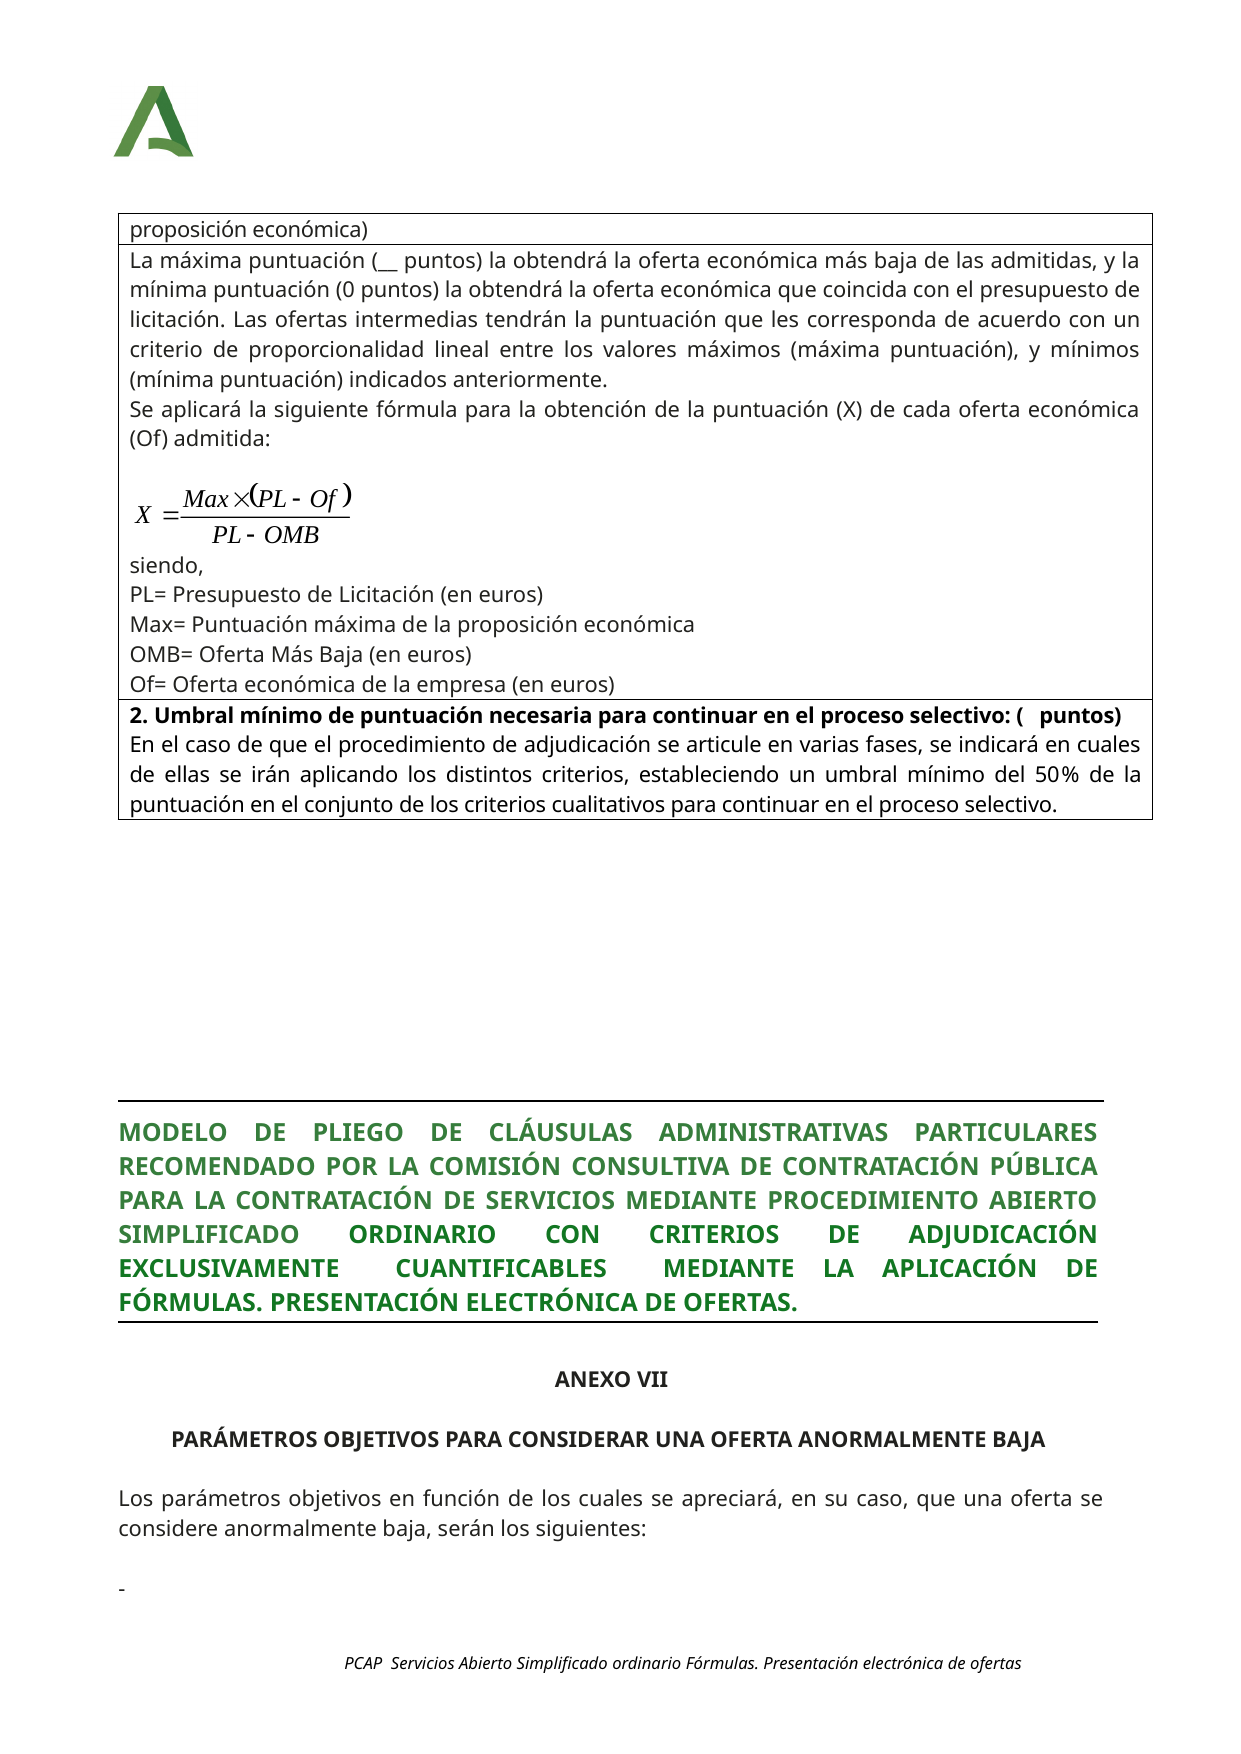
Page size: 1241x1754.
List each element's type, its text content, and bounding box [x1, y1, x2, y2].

table_cell 2. Umbral mínimo de puntuación necesaria para continuar en el proceso selectivo: ( puntos) En el caso de que el procedimiento de adjudicación se articule en varias fases, se indicará en cuales de ellas se irán aplicando los distintos criterios, estableciendo un umbral mínimo del 50% de la puntuación en el conjunto de los criterios cualitativos para continuar en el proceso selectivo. [119, 700, 1152, 819]
text PARÁMETROS OBJETIVOS PARA CONSIDERAR UNA OFERTA ANORMALMENTE BAJA [118, 1424, 1104, 1453]
text - [118, 1573, 1104, 1602]
text ANEXO VII [118, 1364, 1104, 1394]
text MODELO DE PLIEGO DE CLÁUSULAS ADMINISTRATIVAS PARTICULARES RECOMENDADO POR LA COMISIÓN CONSULTIVA DE CONTRATACIÓN PÚBLICA PARA LA CONTRATACIÓN DE SERVICIOS MEDIANTE PROCEDIMIENTO ABIERTO SIMPLIFICADO ORDINARIO CON CRITERIOS DE ADJUDICACIÓN EXCLUSIVAMENTE CUANTIFICABLES MEDIANTE LA APLICACIÓN DE FÓRMULAS. PRESENTACIÓN ELECTRÓNICA DE OFERTAS. [118, 1114, 1098, 1321]
text Los parámetros objetivos en función de los cuales se apreciará, en su caso, que una oferta se considere anormalmente baja, serán los siguientes: [118, 1483, 1104, 1543]
table_header proposición económica) [119, 214, 1152, 243]
picture [109, 81, 198, 161]
table_cell La máxima puntuación (__ puntos) la obtendrá la oferta económica más baja de las admitidas, y la mínima puntuación (0 puntos) la obtendrá la oferta económica que coincida con el presupuesto de licitación. Las ofertas intermedias tendrán la puntuación que les corresponda de acuerdo con un criterio de proporcionalidad lineal entre los valores máximos (máxima puntuación), y mínimos (mínima puntuación) indicados anteriormente. Se aplicará la siguiente fórmula para la obtención de la puntuación (X) de cada oferta económica (Of) admitida: siendo, PL= Presupuesto de Licitación (en euros) Max= Puntuación máxima de la proposición económica OMB= Oferta Más Baja (en euros) Of= Oferta económica de la empresa (en euros) [119, 245, 1152, 698]
